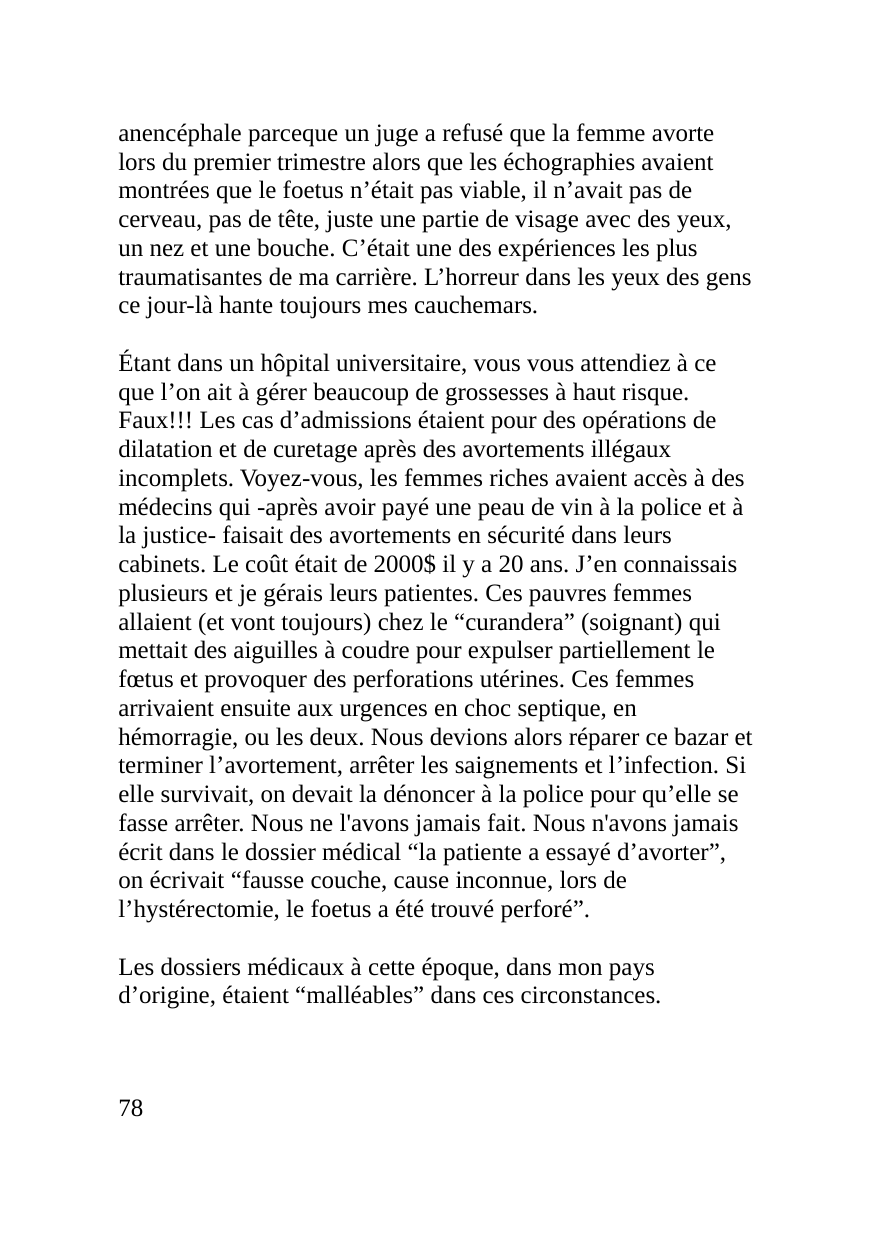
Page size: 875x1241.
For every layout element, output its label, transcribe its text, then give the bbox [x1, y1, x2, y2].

text anencéphale parceque un juge a refusé que la femme avorte lors du premier trimestre alors que les échographies avaient montrées que le foetus n’était pas viable, il n’avait pas de cerveau, pas de tête, juste une partie de visage avec des yeux, un nez et une bouche. C’était une des expériences les plus traumatisantes de ma carrière. L’horreur dans les yeux des gens ce jour-là hante toujours mes cauchemars. [118, 118, 756, 319]
text Étant dans un hôpital universitaire, vous vous attendiez à ce que l’on ait à gérer beaucoup de grossesses à haut risque. Faux!!! Les cas d’admissions étaient pour des opérations de dilatation et de curetage après des avortements illégaux incomplets. Voyez-vous, les femmes riches avaient accès à des médecins qui -après avoir payé une peau de vin à la police et à la justice- faisait des avortements en sécurité dans leurs cabinets. Le coût était de 2000$ il y a 20 ans. J’en connaissais plusieurs et je gérais leurs patientes. Ces pauvres femmes allaient (et vont toujours) chez le “curandera” (soignant) qui mettait des aiguilles à coudre pour expulser partiellement le fœtus et provoquer des perforations utérines. Ces femmes arrivaient ensuite aux urgences en choc septique, en hémorragie, ou les deux. Nous devions alors réparer ce bazar et terminer l’avortement, arrêter les saignements et l’infection. Si elle survivait, on devait la dénoncer à la police pour qu’elle se fasse arrêter. Nous ne l'avons jamais fait. Nous n'avons jamais écrit dans le dossier médical “la patiente a essayé d’avorter”, on écrivait “fausse couche, cause inconnue, lors de l’hystérectomie, le foetus a été trouvé perforé”. [118, 348, 756, 923]
text Les dossiers médicaux à cette époque, dans mon pays d’origine, étaient “malléables” dans ces circonstances. [118, 952, 756, 1009]
